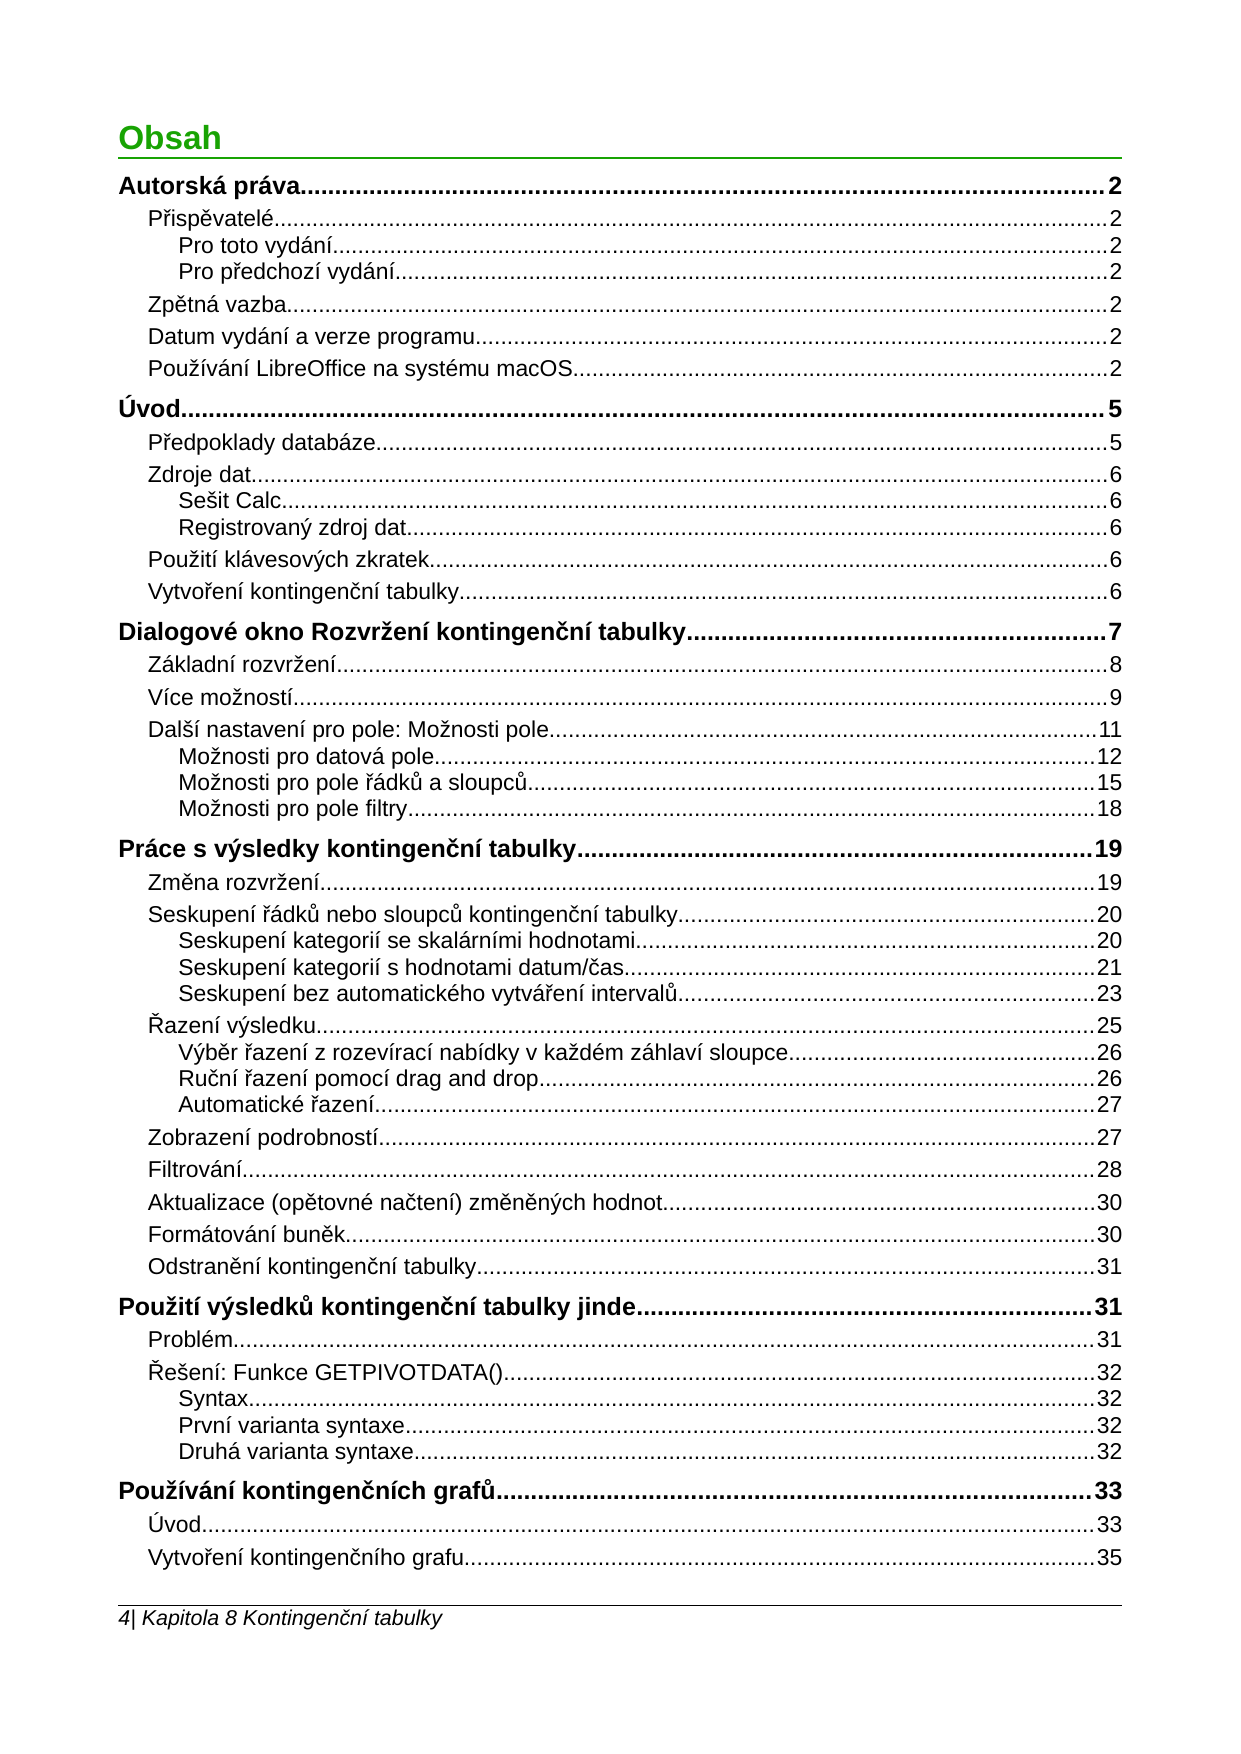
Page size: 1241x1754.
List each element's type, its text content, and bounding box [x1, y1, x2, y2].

text Registrovaný zdroj dat 6 [178, 513, 1122, 540]
text Změna rozvržení 19 [148, 868, 1122, 895]
text Možnosti pro pole filtry 18 [178, 795, 1122, 822]
subtitle Obsah [118, 118, 1122, 157]
text Výběr řazení z rozevírací nabídky v každém záhlaví sloupce 26 [178, 1039, 1122, 1065]
text Odstranění kontingenční tabulky 31 [148, 1253, 1122, 1280]
text Seskupení kategorií se skalárními hodnotami 20 [178, 927, 1122, 953]
text Seskupení řádků nebo sloupců kontingenční tabulky 20 [148, 901, 1122, 927]
text Vytvoření kontingenčního grafu 35 [148, 1543, 1122, 1570]
text Ruční řazení pomocí drag and drop 26 [178, 1065, 1122, 1091]
text Zobrazení podrobností 27 [148, 1124, 1122, 1150]
text Další nastavení pro pole: Možnosti pole 11 [148, 716, 1122, 743]
text Pro toto vydání 2 [178, 232, 1122, 258]
text První varianta syntaxe 32 [178, 1412, 1122, 1438]
text Formátování buněk 30 [148, 1221, 1122, 1247]
text Základní rozvržení 8 [148, 651, 1122, 678]
text Úvod 5 [118, 394, 1122, 422]
text Filtrování 28 [148, 1156, 1122, 1182]
text Automatické řazení 27 [178, 1091, 1122, 1118]
text Sešit Calc 6 [178, 487, 1122, 513]
text Řešení: Funkce GETPIVOTDATA() 32 [148, 1359, 1122, 1385]
text Druhá varianta syntaxe 32 [178, 1438, 1122, 1464]
text Práce s výsledky kontingenční tabulky 19 [118, 834, 1122, 862]
text Možnosti pro datová pole 12 [178, 743, 1122, 769]
text Zpětná vazba 2 [148, 291, 1122, 317]
text Používání LibreOffice na systému macOS 2 [148, 355, 1122, 382]
text Autorská práva 2 [118, 171, 1122, 199]
text Seskupení kategorií s hodnotami datum/čas 21 [178, 953, 1122, 980]
text Možnosti pro pole řádků a sloupců 15 [178, 769, 1122, 795]
text Seskupení bez automatického vytváření intervalů 23 [178, 980, 1122, 1006]
text Zdroje dat 6 [148, 461, 1122, 487]
text Úvod 33 [148, 1511, 1122, 1537]
text Aktualizace (opětovné načtení) změněných hodnot 30 [148, 1188, 1122, 1215]
text Problém 31 [148, 1326, 1122, 1353]
text Předpoklady databáze 5 [148, 428, 1122, 455]
text Datum vydání a verze programu 2 [148, 323, 1122, 349]
text Dialogové okno Rozvržení kontingenční tabulky 7 [118, 617, 1122, 645]
text Pro předchozí vydání 2 [178, 258, 1122, 284]
text Syntax 32 [178, 1385, 1122, 1412]
text Použití klávesových zkratek 6 [148, 546, 1122, 572]
text Vytvoření kontingenční tabulky 6 [148, 578, 1122, 605]
text Řazení výsledku 25 [148, 1012, 1122, 1039]
text Použití výsledků kontingenční tabulky jinde 31 [118, 1292, 1122, 1320]
text Přispěvatelé 2 [148, 205, 1122, 232]
text Používání kontingenčních grafů 33 [118, 1476, 1122, 1505]
text Více možností 9 [148, 684, 1122, 710]
